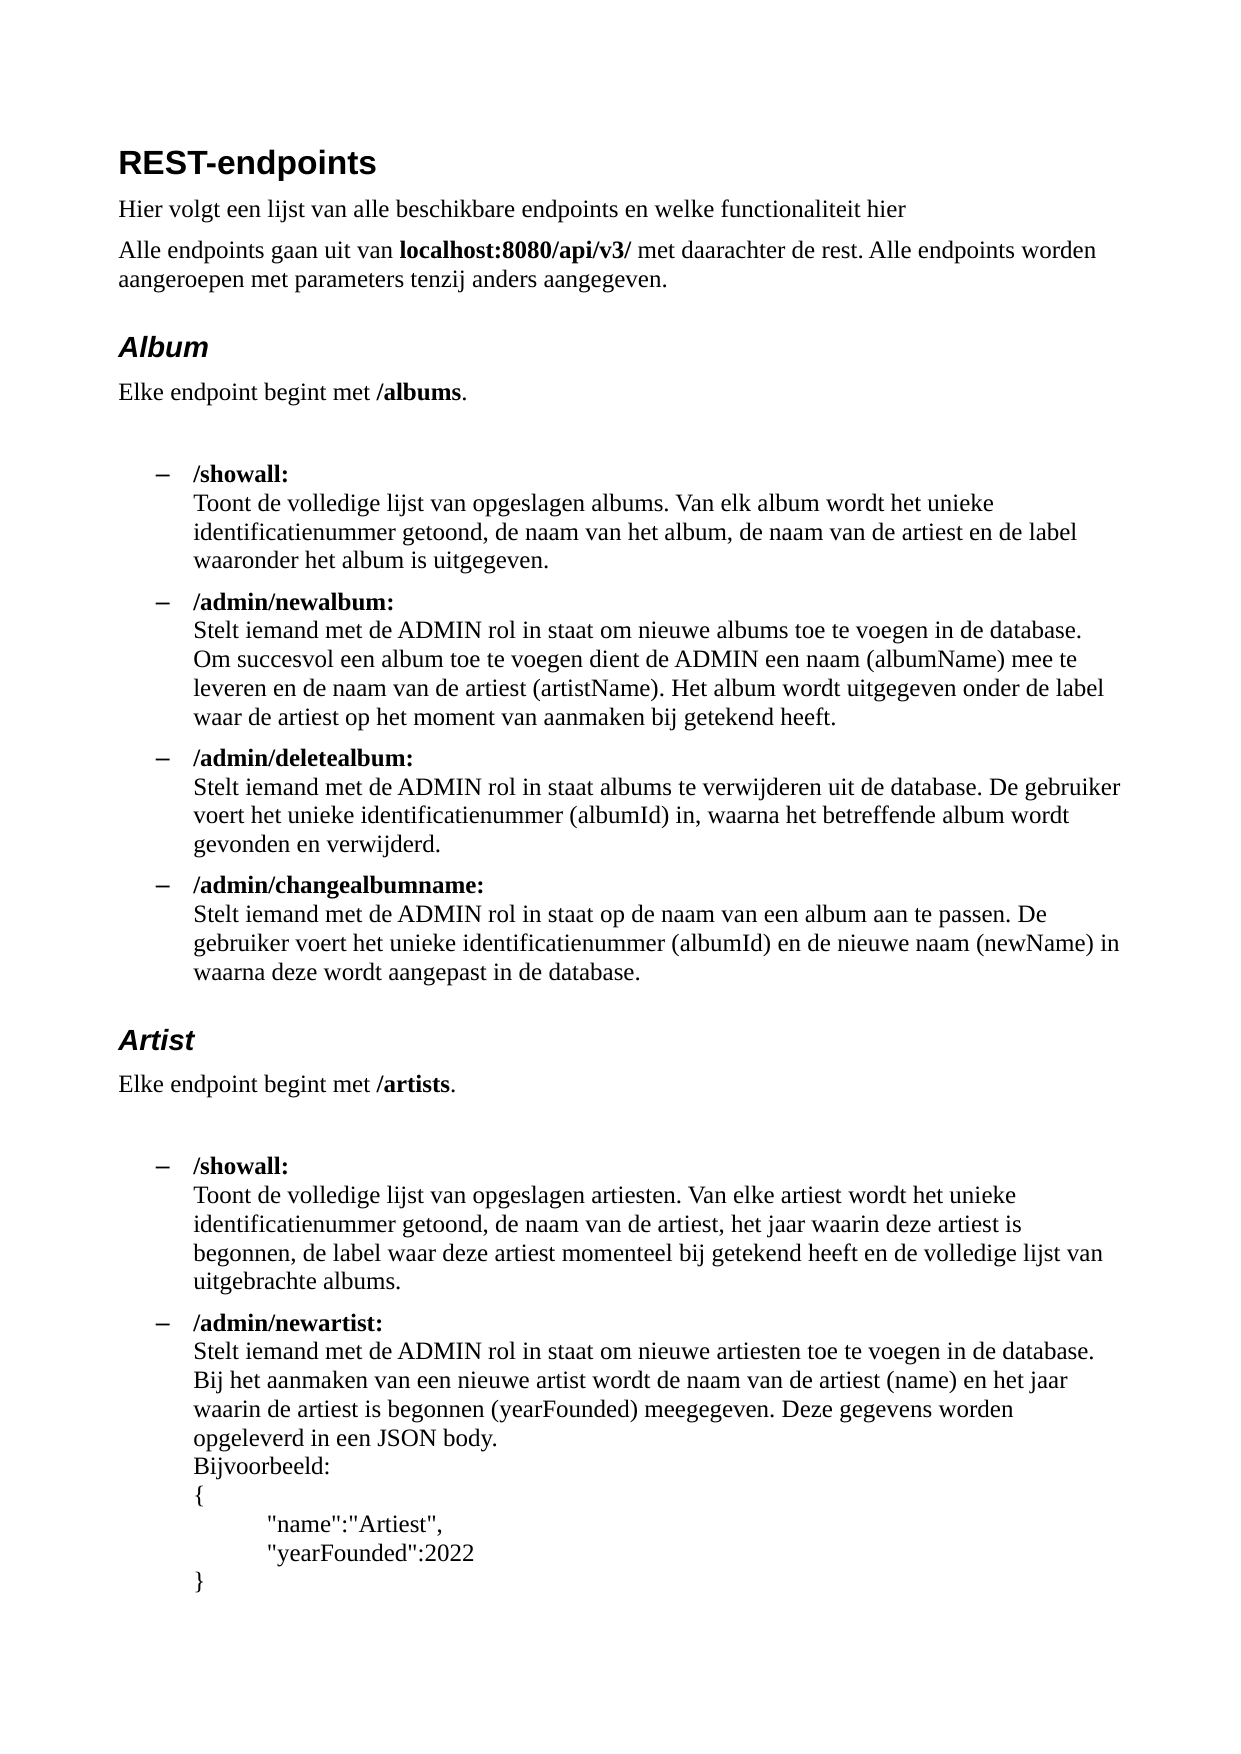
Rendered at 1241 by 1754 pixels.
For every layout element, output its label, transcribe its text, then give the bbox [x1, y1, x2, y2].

subtitle Artist [118, 1023, 1122, 1056]
subtitle Album [118, 331, 1122, 364]
list /admin/changealbumname: Stelt iemand met de ADMIN rol in staat op de naam van een album aan te passen. De gebruiker voert het unieke identificatienummer (albumId) en de nieuwe naam (newName) in waarna deze wordt aangepast in de database. [156, 870, 1122, 985]
text Elke endpoint begint met /artists. [118, 1069, 1122, 1098]
subtitle REST-endpoints [118, 143, 1122, 182]
list /admin/newartist: Stelt iemand met de ADMIN rol in staat om nieuwe artiesten toe te voegen in de database. Bij het aanmaken van een nieuwe artist wordt de naam van de artiest (name) en het jaar waarin de artiest is begonnen (yearFounded) meegegeven. Deze gegevens worden opgeleverd in een JSON body. Bijvoorbeeld: { "name":"Artiest", "yearFounded":2022 } [156, 1308, 1122, 1595]
list /admin/deletealbum: Stelt iemand met de ADMIN rol in staat albums te verwijderen uit de database. De gebruiker voert het unieke identificatienummer (albumId) in, waarna het betreffende album wordt gevonden en verwijderd. [156, 743, 1122, 858]
list /showall: Toont de volledige lijst van opgeslagen artiesten. Van elke artiest wordt het unieke identificatienummer getoond, de naam van de artiest, het jaar waarin deze artiest is begonnen, de label waar deze artiest momenteel bij getekend heeft en de volledige lijst van uitgebrachte albums. [156, 1151, 1122, 1295]
text Alle endpoints gaan uit van localhost:8080/api/v3/ met daarachter de rest. Alle endpoints worden aangeroepen met parameters tenzij anders aangegeven. [118, 236, 1122, 293]
list /showall: Toont de volledige lijst van opgeslagen albums. Van elk album wordt het unieke identificatienummer getoond, de naam van het album, de naam van de artiest en de label waaronder het album is uitgegeven. [156, 459, 1122, 574]
text Hier volgt een lijst van alle beschikbare endpoints en welke functionaliteit hier [118, 194, 1122, 223]
list /admin/newalbum: Stelt iemand met de ADMIN rol in staat om nieuwe albums toe te voegen in de database. Om succesvol een album toe te voegen dient de ADMIN een naam (albumName) mee te leveren en de naam van de artiest (artistName). Het album wordt uitgegeven onder de label waar de artiest op het moment van aanmaken bij getekend heeft. [156, 587, 1122, 730]
text Elke endpoint begint met /albums. [118, 377, 1122, 405]
